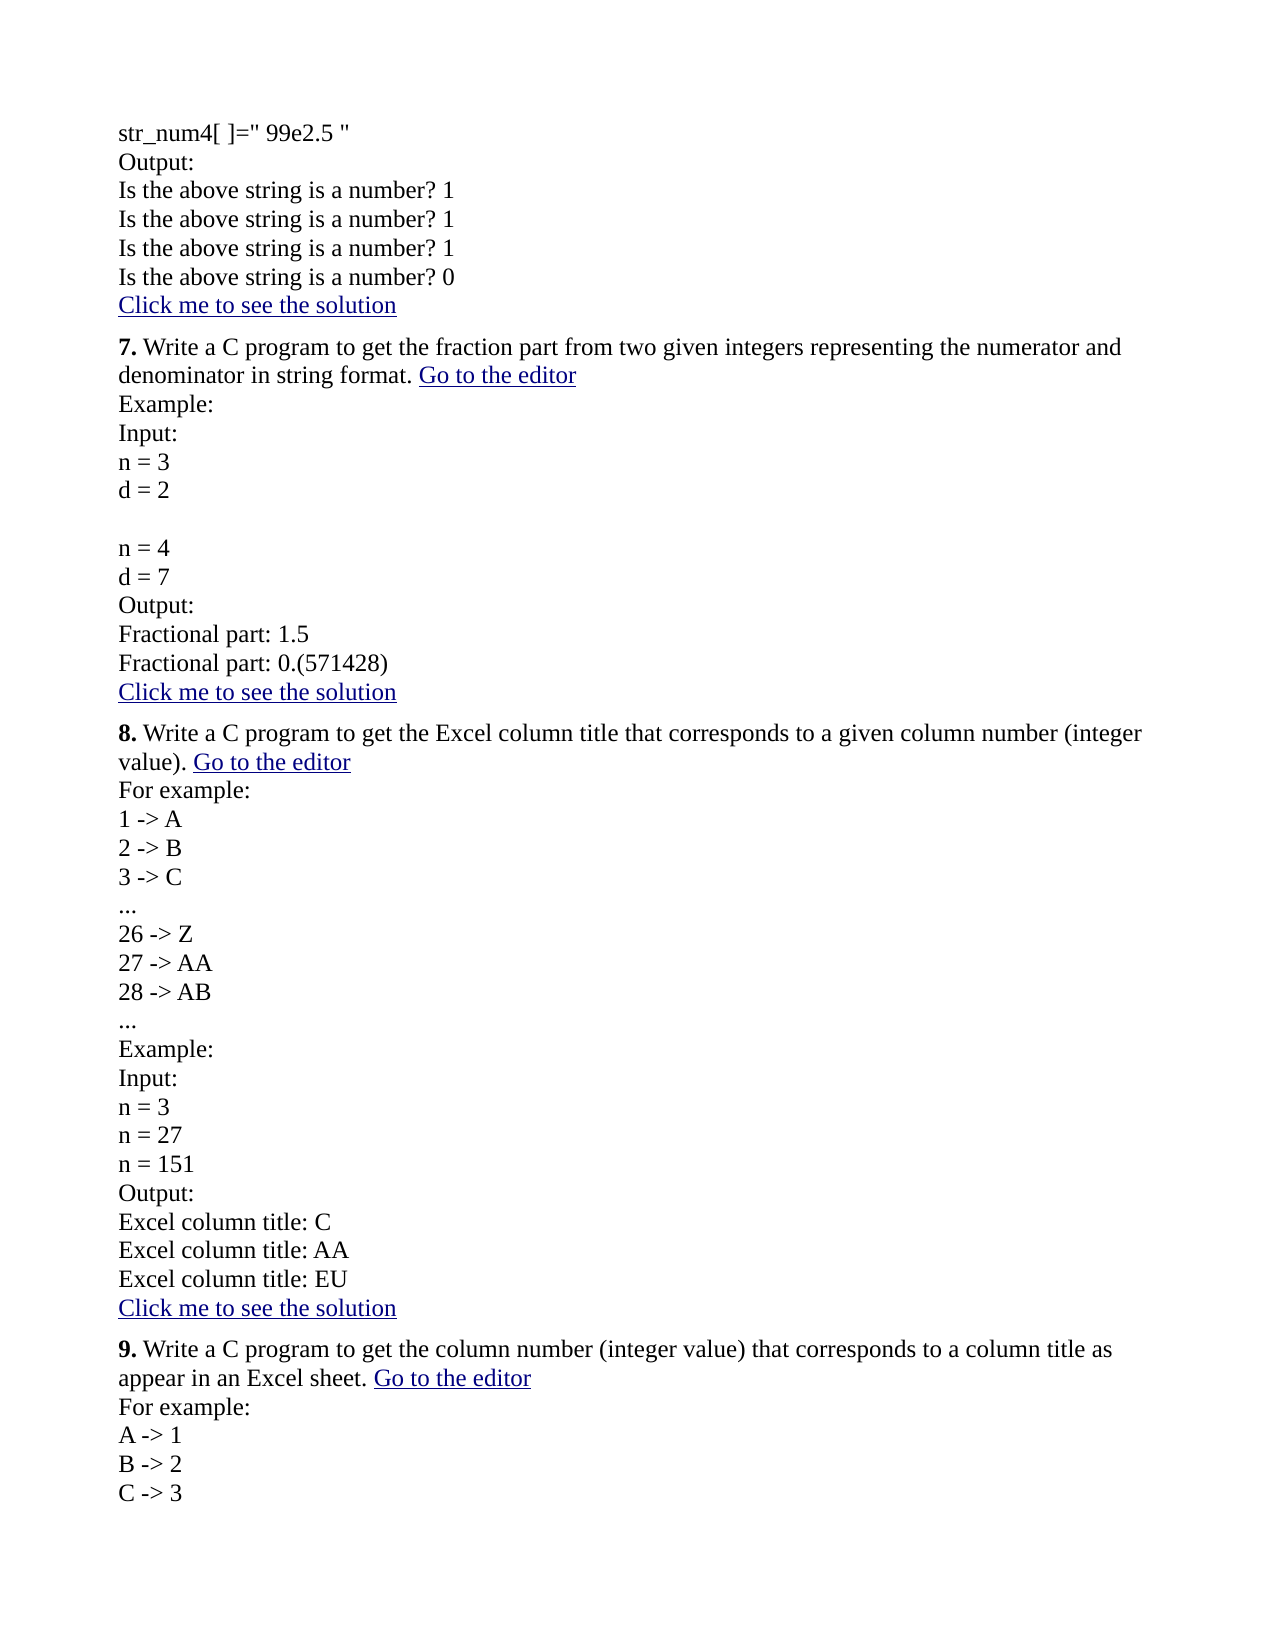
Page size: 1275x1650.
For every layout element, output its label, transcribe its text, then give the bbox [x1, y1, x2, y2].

text 8. Write a C program to get the Excel column title that corresponds to a given column number (integer value). Go to the editor For example: 1 -> A 2 -> B 3 -> C ... 26 -> Z 27 -> AA 28 -> AB ... Example: Input: n = 3 n = 27 n = 151 Output: Excel column title: C Excel column title: AA Excel column title: EU Click me to see the solution [118, 718, 1157, 1322]
text 7. Write a C program to get the fraction part from two given integers representing the numerator and denominator in string format. Go to the editor Example: Input: n = 3 d = 2 n = 4 d = 7 Output: Fractional part: 1.5 Fractional part: 0.(571428) Click me to see the solution [118, 332, 1157, 706]
text 9. Write a C program to get the column number (integer value) that corresponds to a column title as appear in an Excel sheet. Go to the editor For example: A -> 1 B -> 2 C -> 3 [118, 1334, 1157, 1507]
text str_num4[ ]=" 99e2.5 " Output: Is the above string is a number? 1 Is the above string is a number? 1 Is the above string is a number? 1 Is the above string is a number? 0 Click me to see the solution [118, 118, 1157, 319]
